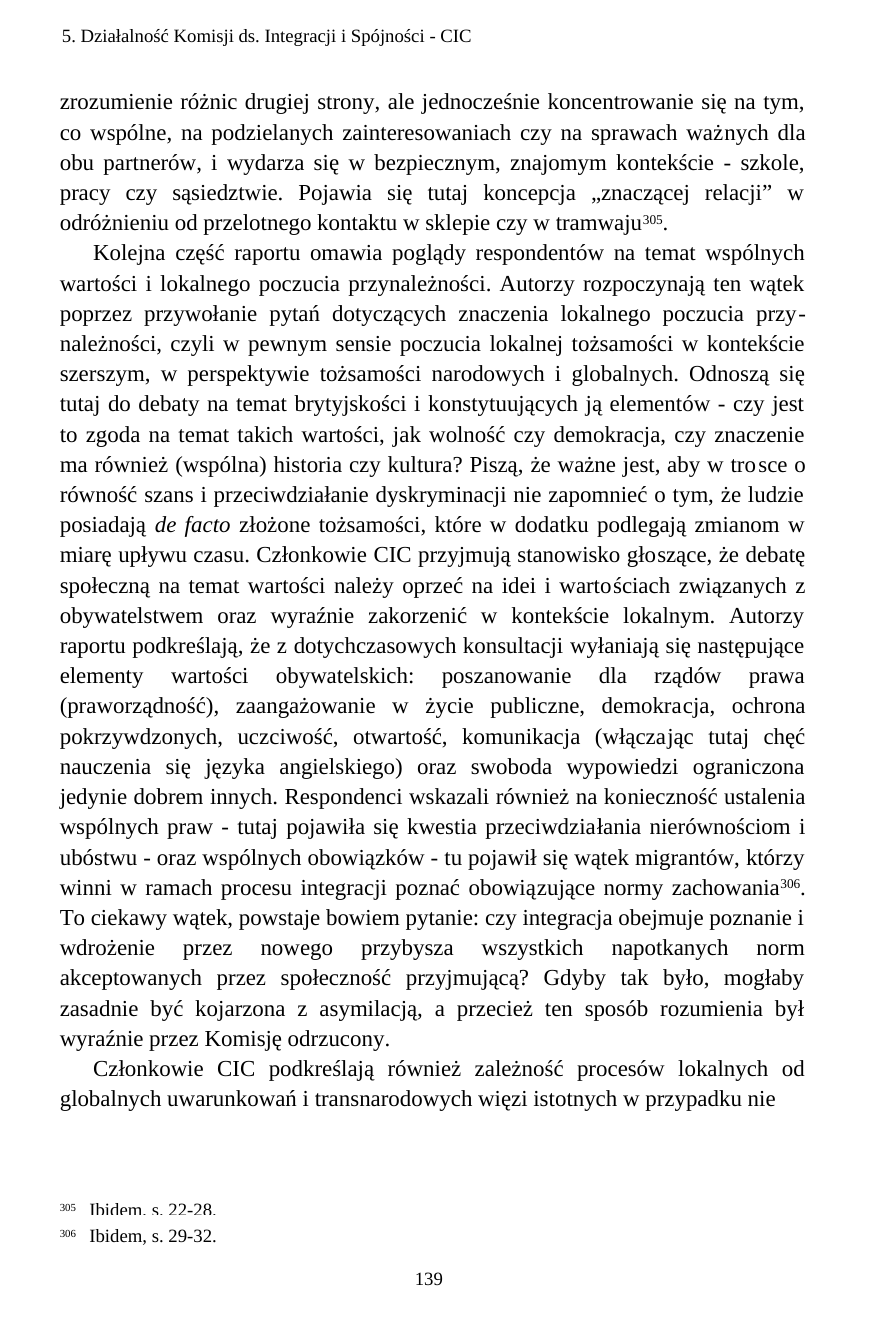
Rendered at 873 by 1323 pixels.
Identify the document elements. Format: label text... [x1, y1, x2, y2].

text Kolejna część raportu omawia poglądy respondentów na temat wspólnych wartości i lokalnego poczucia przynależności. Autorzy rozpoczynają ten wątek poprzez przywołanie pytań dotyczących znaczenia lokalnego poczucia przy­należności, czyli w pewnym sensie poczucia lokalnej tożsamości w kontekście szerszym, w perspektywie tożsamości narodowych i globalnych. Odnoszą się tutaj do debaty na temat brytyjskości i konstytuujących ją elementów - czy jest to zgoda na temat takich wartości, jak wolność czy demokracja, czy znaczenie ma również (wspólna) historia czy kultura? Piszą, że ważne jest, aby w tro­sce o równość szans i przeciwdziałanie dyskryminacji nie zapomnieć o tym, że ludzie posiadają de facto złożone tożsamości, które w dodatku podlegają zmianom w miarę upływu czasu. Członkowie CIC przyjmują stanowisko gło­szące, że debatę społeczną na temat wartości należy oprzeć na idei i warto­ściach związanych z obywatelstwem oraz wyraźnie zakorzenić w kontekście lokalnym. Autorzy raportu podkreślają, że z dotychczasowych konsultacji wyłaniają się następujące elementy wartości obywatelskich: poszanowanie dla rządów prawa (praworządność), zaangażowanie w życie publiczne, demokra­cja, ochrona pokrzywdzonych, uczciwość, otwartość, komunikacja (włącza­jąc tutaj chęć nauczenia się języka angielskiego) oraz swoboda wypowiedzi ograniczona jedynie dobrem innych. Respondenci wskazali również na ko­nieczność ustalenia wspólnych praw - tutaj pojawiła się kwestia przeciwdzia­łania nierównościom i ubóstwu - oraz wspólnych obowiązków - tu pojawił się wątek migrantów, którzy winni w ramach procesu integracji poznać obowią­zujące normy zachowania306. To ciekawy wątek, powstaje bowiem pytanie: czy integracja obejmuje poznanie i wdrożenie przez nowego przybysza wszystkich napotkanych norm akceptowanych przez społeczność przyjmującą? Gdyby tak było, mogłaby zasadnie być kojarzona z asymilacją, a przecież ten sposób rozumienia był wyraźnie przez Komisję odrzucony. [59, 239, 806, 1051]
text 306 Ibidem, s. 29-32. [59, 1225, 804, 1244]
text 139 [414, 1268, 451, 1289]
text 5. Działalność Komisji ds. Integracji i Spójności - CIC [62, 25, 512, 47]
text zrozumienie różnic drugiej strony, ale jednocześnie koncentrowanie się na tym, co wspólne, na podzielanych zainteresowaniach czy na sprawach waż­nych dla obu partnerów, i wydarza się w bezpiecznym, znajomym kontekście - szkole, pracy czy sąsiedztwie. Pojawia się tutaj koncepcja „znaczącej relacji” w odróżnieniu od przelotnego kontaktu w sklepie czy w tramwaju305. [59, 88, 806, 236]
text 305 Ibidem, s. 22-28. [59, 1199, 804, 1215]
text Członkowie CIC podkreślają również zależność procesów lokalnych od globalnych uwarunkowań i transnarodowych więzi istotnych w przypadku nie [59, 1055, 806, 1112]
